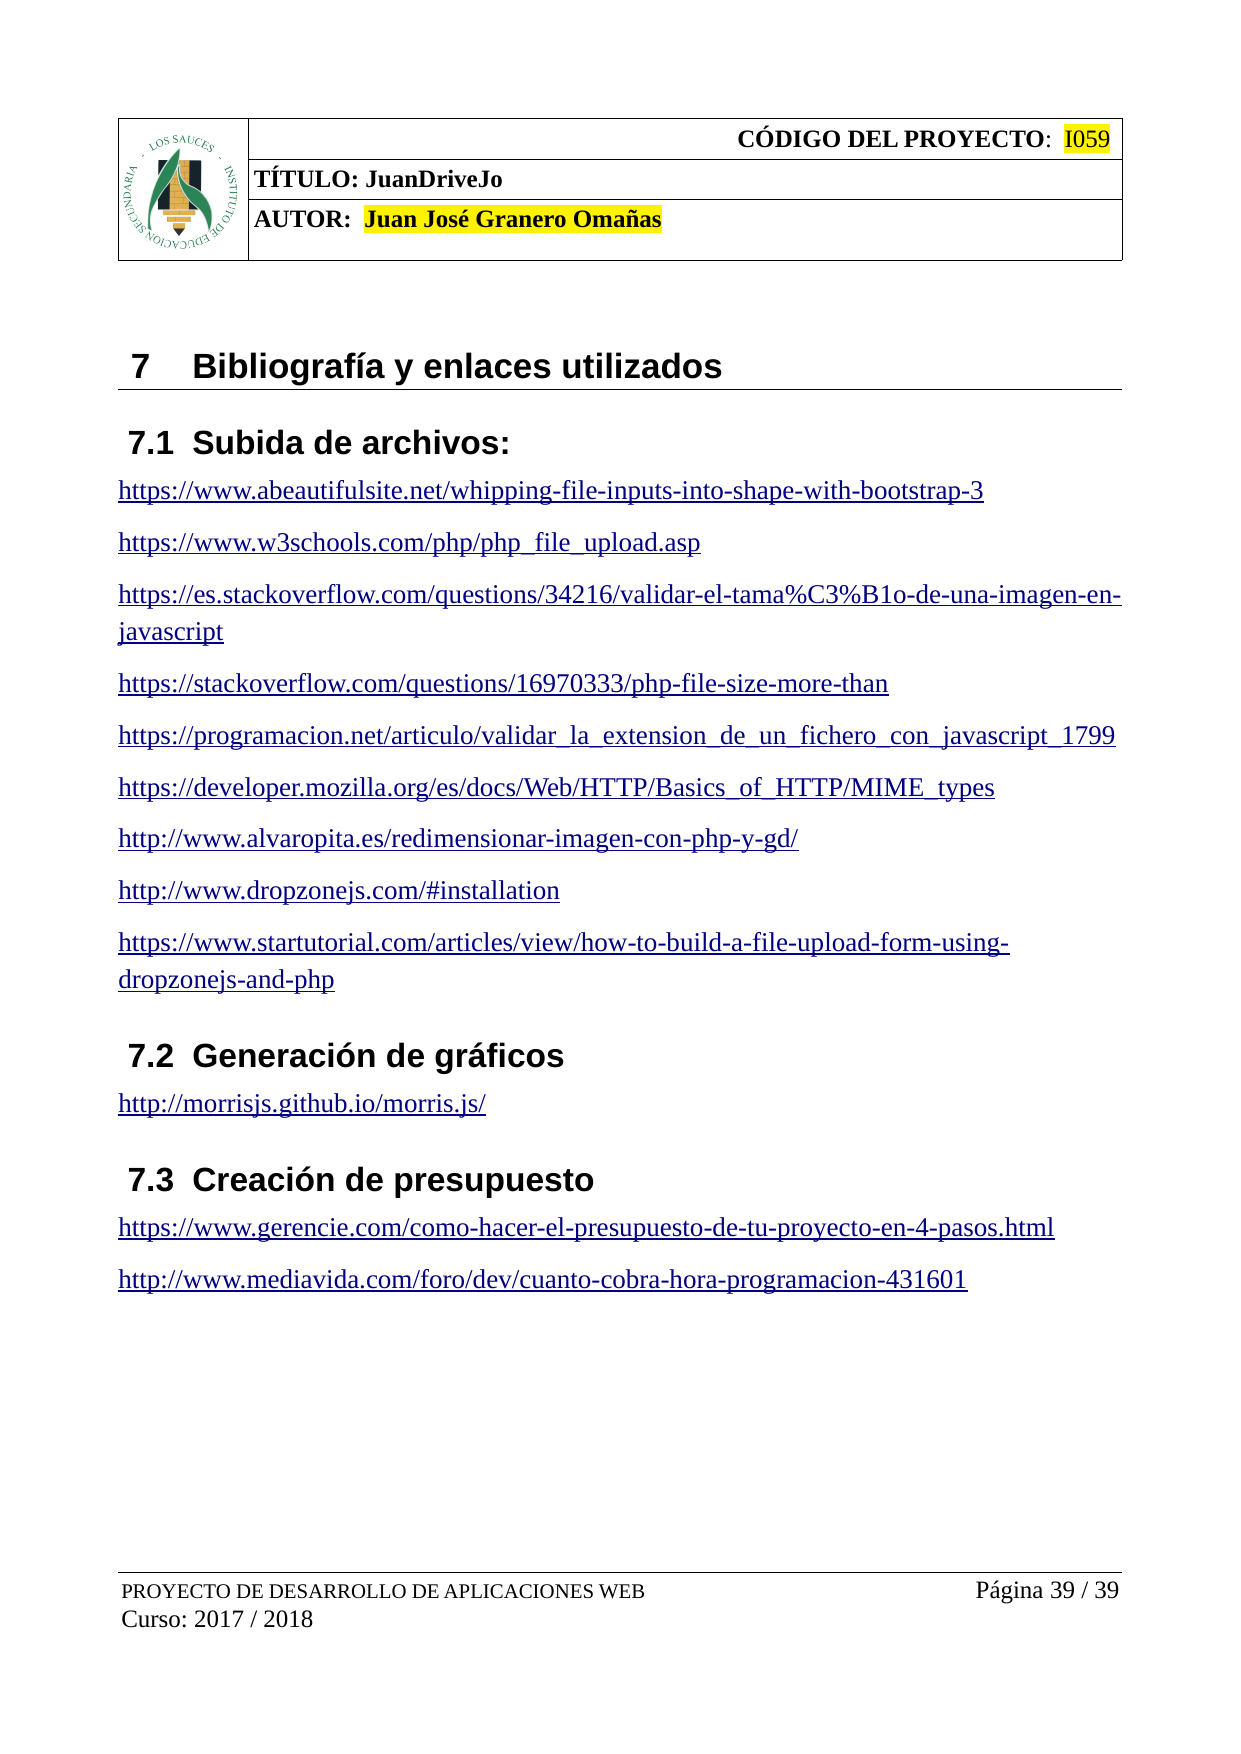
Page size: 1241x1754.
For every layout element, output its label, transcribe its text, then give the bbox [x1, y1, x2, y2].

subtitle Bibliografía y enlaces utilizados [118, 343, 1122, 389]
text https://stackoverflow.com/questions/16970333/php-file-size-more-than [118, 667, 1122, 698]
text https://www.gerencie.com/como-hacer-el-presupuesto-de-tu-proyecto-en-4-pasos.html [118, 1211, 1122, 1242]
text https://www.w3schools.com/php/php_file_upload.asp [118, 526, 1122, 557]
text javascript [118, 606, 1122, 646]
text http://www.mediavida.com/foro/dev/cuanto-cobra-hora-programacion-431601 [118, 1263, 1122, 1294]
text https://www.startutorial.com/articles/view/how-to-build-a-file-upload-form-using-dropzonejs-and-php [118, 926, 1122, 995]
text http://www.dropzonejs.com/#installation [118, 874, 1122, 906]
text http://morrisjs.github.io/morris.js/ [118, 1087, 1122, 1118]
text https://www.abeautifulsite.net/whipping-file-inputs-into-shape-with-bootstrap-3 [118, 474, 1122, 505]
text https://programacion.net/articulo/validar_la_extension_de_un_fichero_con_javascript_1799 [118, 719, 1122, 750]
text https://es.stackoverflow.com/questions/34216/validar-el-tama%C3%B1o-de-una-imagen-en- [118, 578, 1122, 605]
picture [112, 123, 254, 257]
subtitle Subida de archivos: [118, 423, 1122, 461]
text https://developer.mozilla.org/es/docs/Web/HTTP/Basics_of_HTTP/MIME_types [118, 771, 1122, 802]
text http://www.alvaropita.es/redimensionar-imagen-con-php-y-gd/ [118, 822, 1122, 854]
subtitle Creación de presupuesto [118, 1160, 1122, 1199]
subtitle Generación de gráficos [118, 1036, 1122, 1075]
